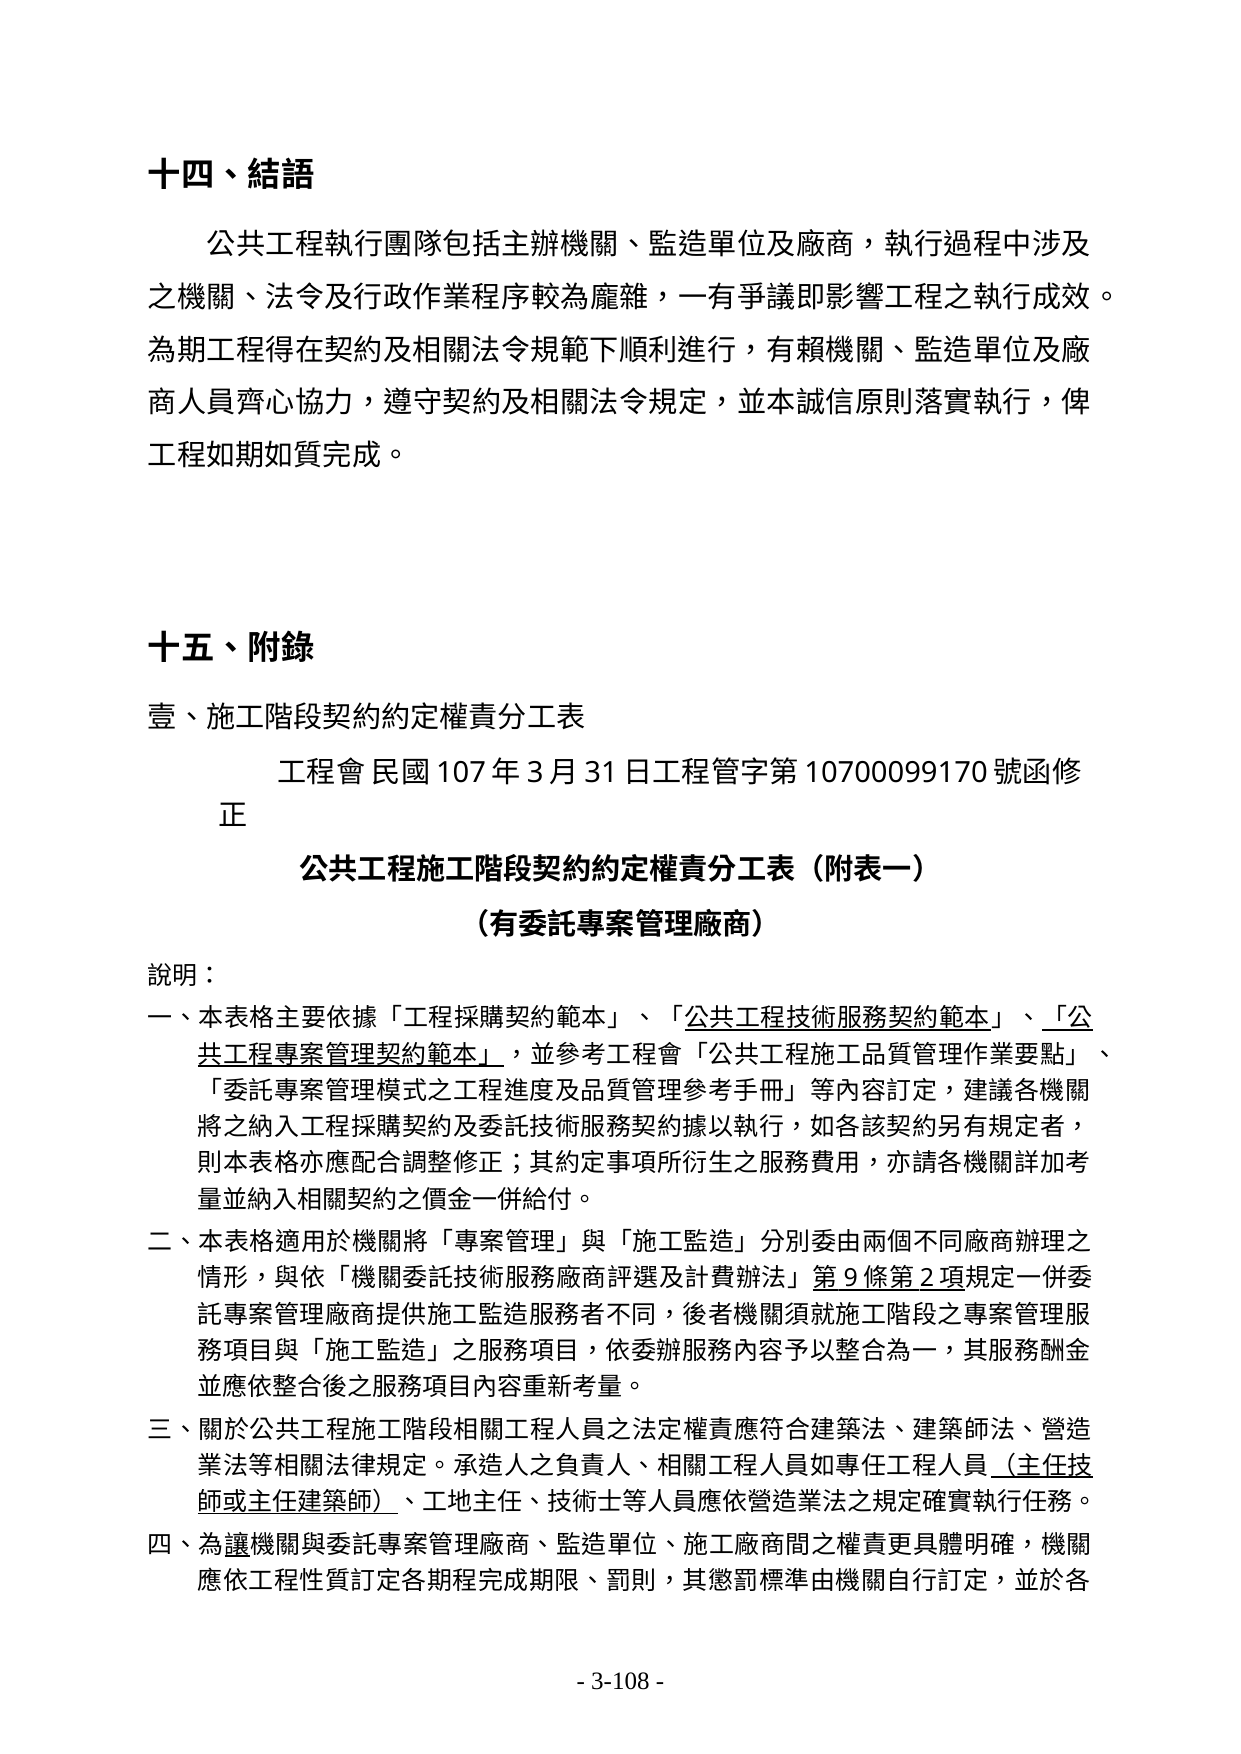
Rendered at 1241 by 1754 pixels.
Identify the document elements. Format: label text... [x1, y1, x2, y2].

text 四、為讓機關與委託專案管理廠商、監造單位、施工廠商間之權責更具體明確，機關應依工程性質訂定各期程完成期限、罰則，其懲罰標準由機關自行訂定，並於各 [148, 1524, 1092, 1597]
text 說明： [148, 955, 1092, 992]
subtitle 結語 [148, 148, 1092, 196]
text 工程會 民國107年3月31日工程管字第10700099170號函修正 [218, 749, 1092, 833]
text 壹、施工階段契約約定權責分工表 [148, 694, 1092, 736]
text 三、關於公共工程施工階段相關工程人員之法定權責應符合建築法、建築師法、營造業法等相關法律規定。承造人之負責人、相關工程人員如專任工程人員（主任技師或主任建築師）、工地主任、技術士等人員應依營造業法之規定確實執行任務。 [148, 1409, 1092, 1518]
text 一、本表格主要依據「工程採購契約範本」、「公共工程技術服務契約範本」、「公共工程專案管理契約範本」，並參考工程會「公共工程施工品質管理作業要點」、「委託專案管理模式之工程進度及品質管理參考手冊」等內容訂定，建議各機關將之納入工程採購契約及委託技術服務契約據以執行，如各該契約另有規定者，則本表格亦應配合調整修正；其約定事項所衍生之服務費用，亦請各機關詳加考量並納入相關契約之價金一併給付。 [148, 998, 1092, 1215]
text 二、本表格適用於機關將「專案管理」與「施工監造」分別委由兩個不同廠商辦理之情形，與依「機關委託技術服務廠商評選及計費辦法」第9條第2項規定一併委託專案管理廠商提供施工監造服務者不同，後者機關須就施工階段之專案管理服務項目與「施工監造」之服務項目，依委辦服務內容予以整合為一，其服務酬金並應依整合後之服務項目內容重新考量。 [148, 1222, 1092, 1403]
text 公共工程執行團隊包括主辦機關、監造單位及廠商，執行過程中涉及之機關、法令及行政作業程序較為龐雜，一有爭議即影響工程之執行成效。為期工程得在契約及相關法令規範下順利進行，有賴機關、監造單位及廠商人員齊心協力，遵守契約及相關法令規定，並本誠信原則落實執行，俾工程如期如質完成。 [148, 220, 1092, 474]
text 公共工程施工階段契約約定權責分工表（附表一） [148, 846, 1092, 888]
text （有委託專案管理廠商） [148, 901, 1092, 943]
subtitle 附錄 [148, 621, 1092, 669]
